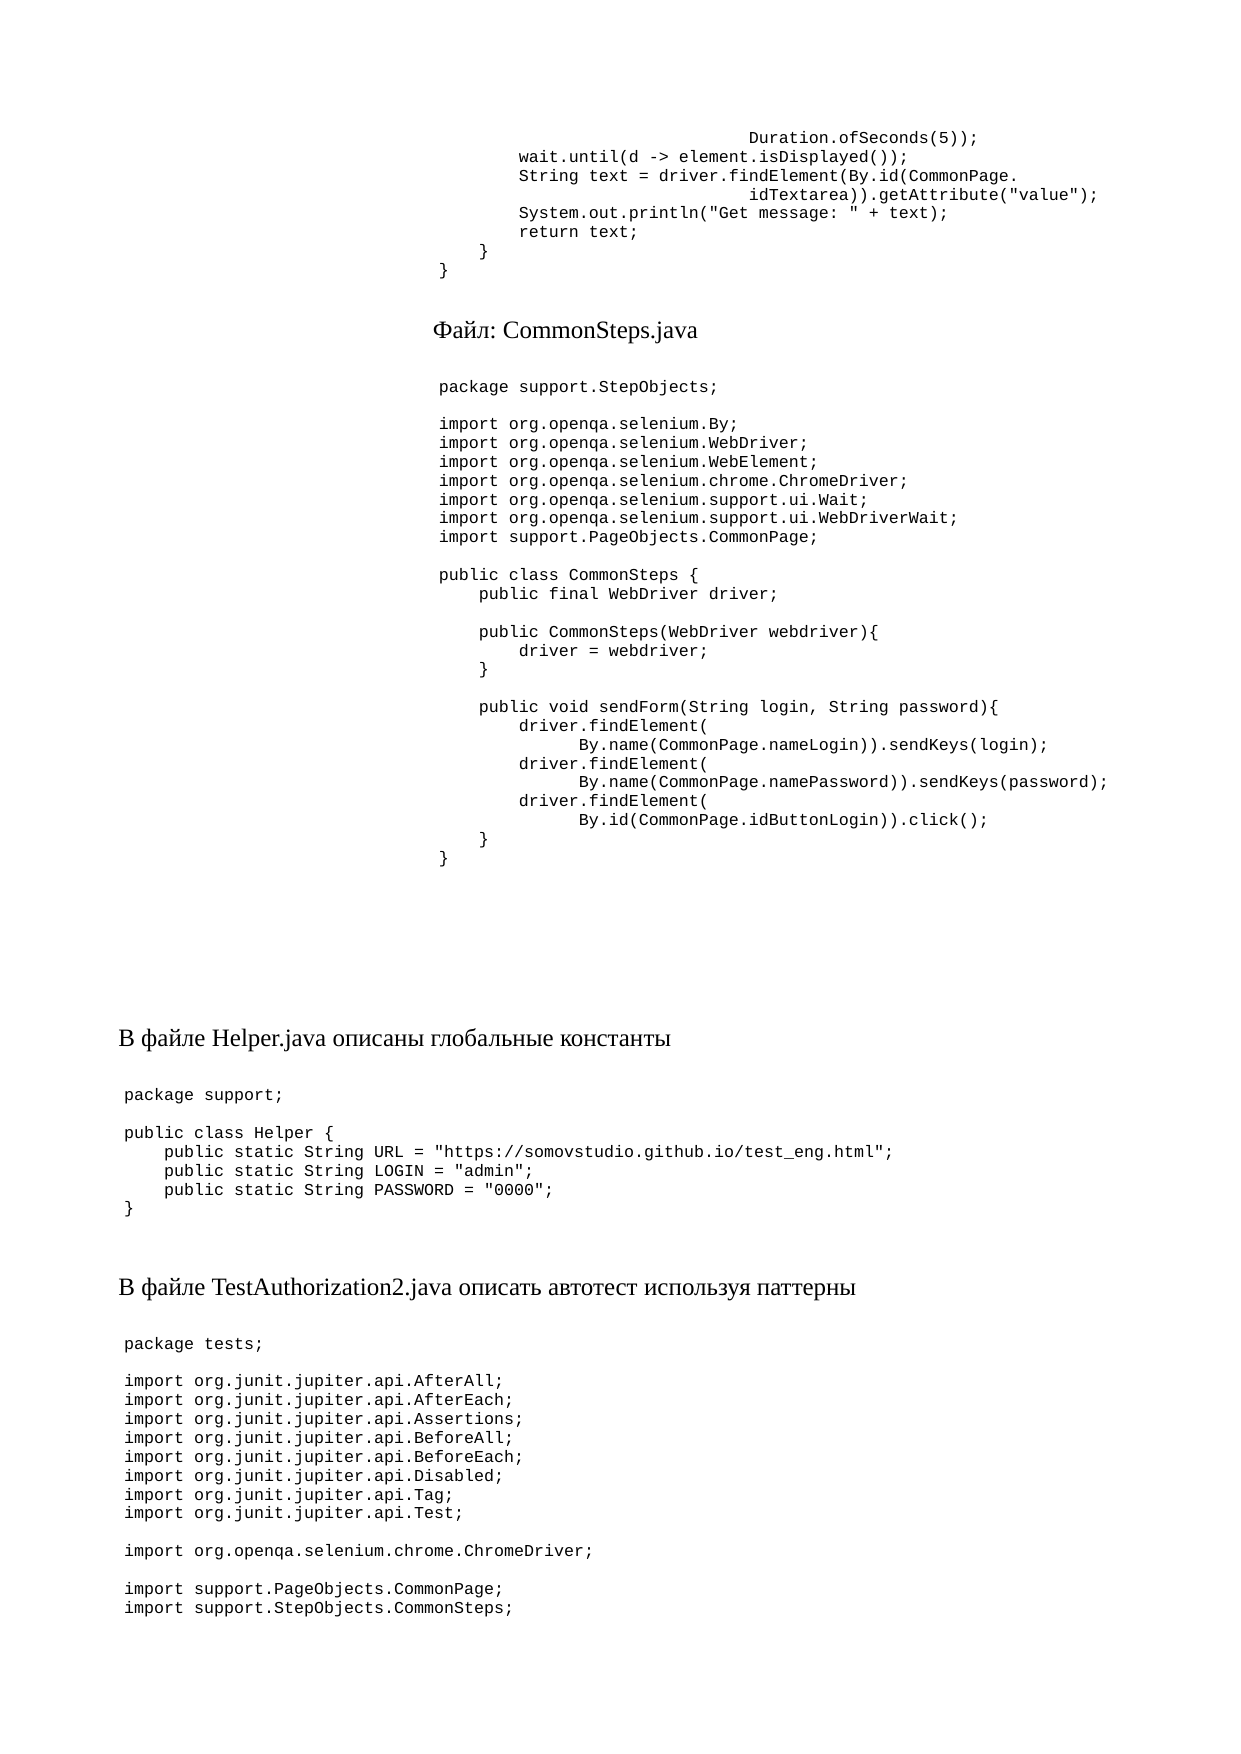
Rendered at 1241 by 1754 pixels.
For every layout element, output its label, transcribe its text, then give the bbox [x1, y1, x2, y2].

text В файле Helper.java описаны глобальные константы [118, 1023, 1122, 1052]
table_header Duration.ofSeconds(5)); wait.until(d -> element.isDisplayed()); String text = driver.findElement(By.id(CommonPage. idTextarea)).getAttribute("value"); System.out.println("Get message: " + text); return text; } } [433, 124, 1116, 286]
table_header [118, 118, 427, 908]
table_header Файл: CommonSteps.java [427, 118, 1122, 908]
table_header package support; public class Helper { public static String URL = "https://somovstudio.github.io/test_eng.html"; public static String LOGIN = "admin"; public static String PASSWORD = "0000"; } [118, 1081, 1122, 1243]
table_header package tests; import org.junit.jupiter.api.AfterAll; import org.junit.jupiter.api.AfterEach; import org.junit.jupiter.api.Assertions; import org.junit.jupiter.api.BeforeAll; import org.junit.jupiter.api.BeforeEach; import org.junit.jupiter.api.Disabled; import org.junit.jupiter.api.Tag; import org.junit.jupiter.api.Test; import org.openqa.selenium.chrome.ChromeDriver; import support.PageObjects.CommonPage; import support.StepObjects.CommonSteps; [118, 1330, 1122, 1624]
table_header package support.StepObjects; import org.openqa.selenium.By; import org.openqa.selenium.WebDriver; import org.openqa.selenium.WebElement; import org.openqa.selenium.chrome.ChromeDriver; import org.openqa.selenium.support.ui.Wait; import org.openqa.selenium.support.ui.WebDriverWait; import support.PageObjects.CommonPage; public class CommonSteps { public final WebDriver driver; public CommonSteps(WebDriver webdriver){ driver = webdriver; } public void sendForm(String login, String password){ driver.findElement( By.name(CommonPage.nameLogin)).sendKeys(login); driver.findElement( By.name(CommonPage.namePassword)).sendKeys(password); driver.findElement( By.id(CommonPage.idButtonLogin)).click(); } } [433, 373, 1116, 874]
text В файле TestAuthorization2.java описать автотест используя паттерны [118, 1272, 1122, 1301]
